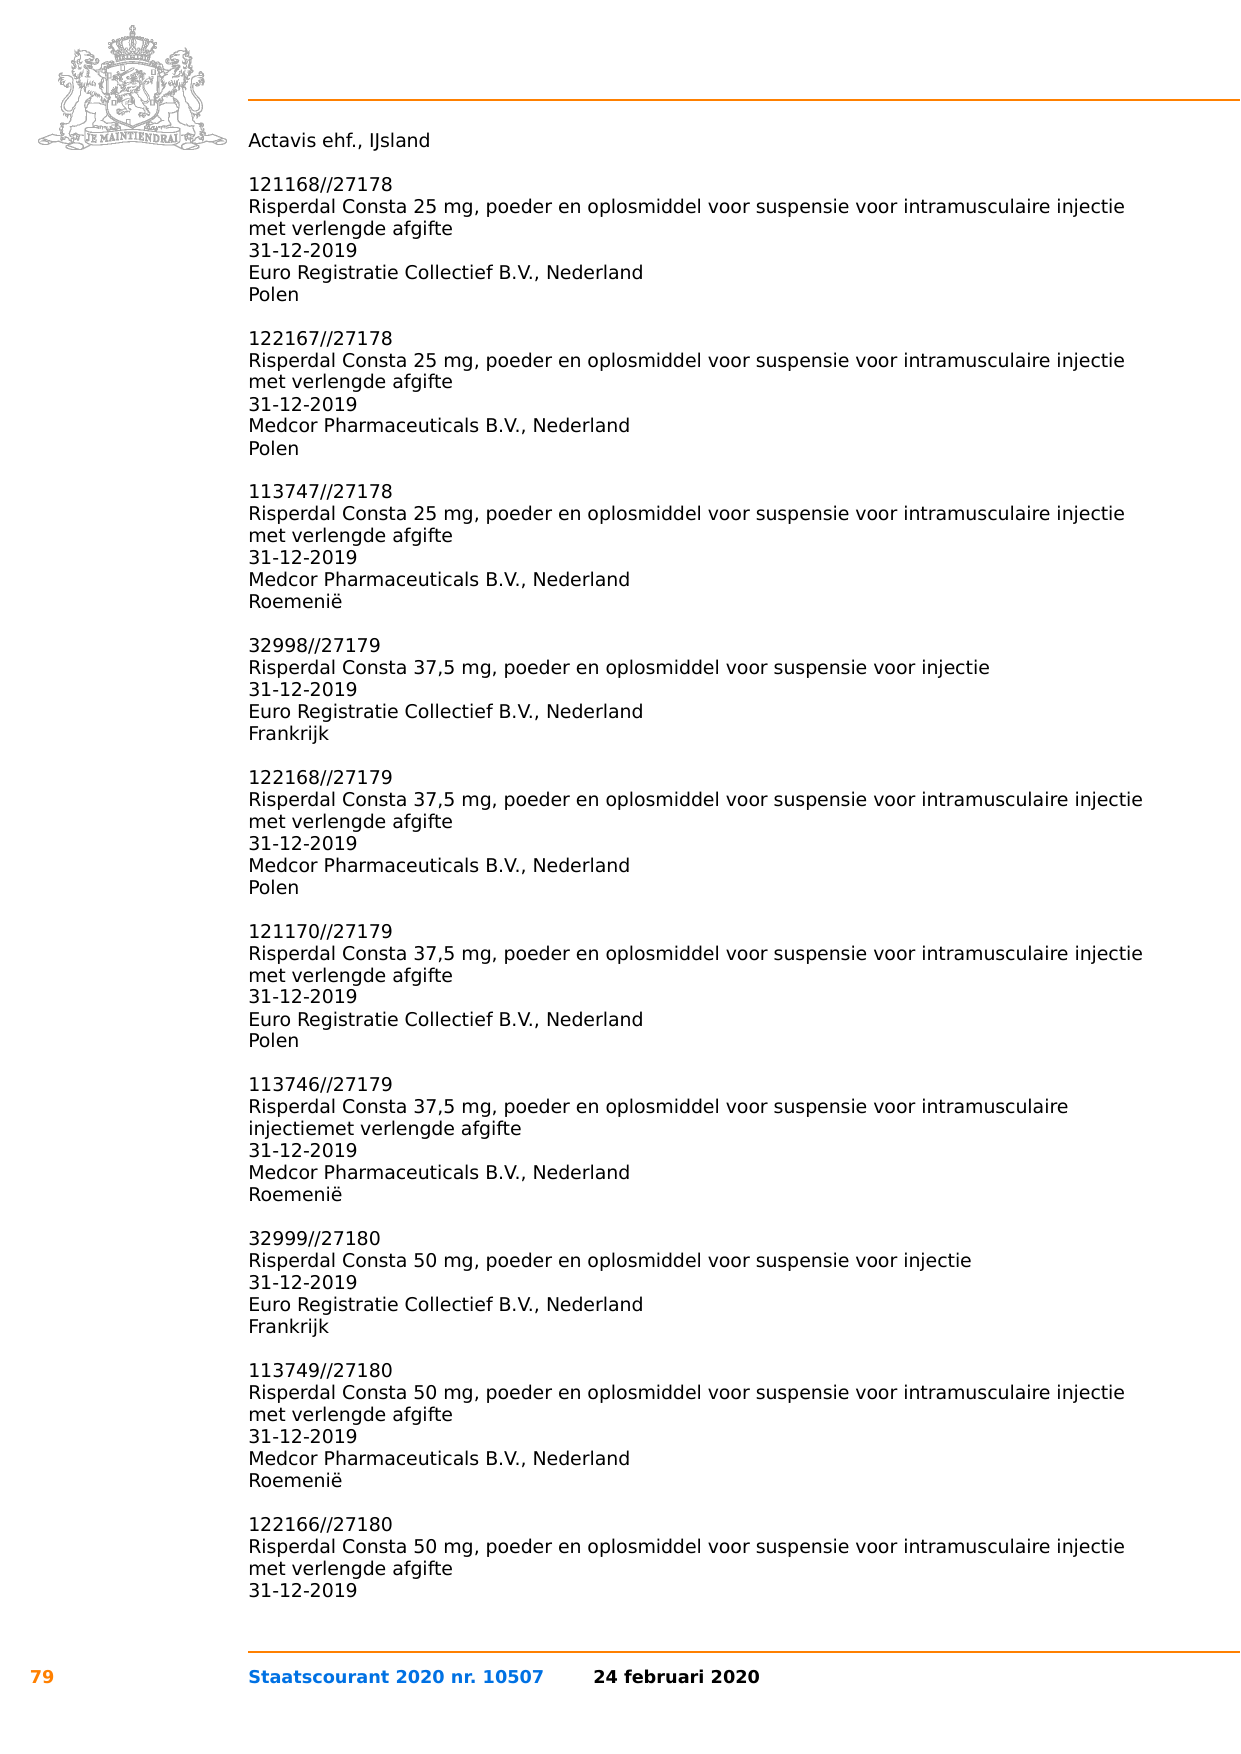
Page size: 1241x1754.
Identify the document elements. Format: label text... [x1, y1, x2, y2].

text Risperdal Consta 37,5 mg, poeder en oplosmiddel voor suspensie voor injectie [248, 657, 1163, 679]
text Risperdal Consta 37,5 mg, poeder en oplosmiddel voor suspensie voor intramusculaire injectiemet verlengde afgifte [248, 1096, 1163, 1140]
text Risperdal Consta 37,5 mg, poeder en oplosmiddel voor suspensie voor intramusculaire injectie met verlengde afgifte [248, 789, 1163, 833]
text 31-12-2019 [248, 547, 1163, 569]
text Risperdal Consta 25 mg, poeder en oplosmiddel voor suspensie voor intramusculaire injectie met verlengde afgifte [248, 349, 1163, 393]
text 31-12-2019 [248, 1140, 1163, 1162]
text 122167//27178 [248, 327, 1163, 349]
text 32999//27180 [248, 1228, 1163, 1250]
text 31-12-2019 [248, 1426, 1163, 1448]
text Euro Registratie Collectief B.V., Nederland [248, 1008, 1163, 1030]
text Roemenië [248, 1184, 1163, 1206]
text Roemenië [248, 1470, 1163, 1492]
text Risperdal Consta 50 mg, poeder en oplosmiddel voor suspensie voor intramusculaire injectie met verlengde afgifte [248, 1382, 1163, 1426]
text 31-12-2019 [248, 833, 1163, 855]
text Euro Registratie Collectief B.V., Nederland [248, 1294, 1163, 1316]
text Medcor Pharmaceuticals B.V., Nederland [248, 1448, 1163, 1470]
text 121170//27179 [248, 921, 1163, 942]
text Medcor Pharmaceuticals B.V., Nederland [248, 1162, 1163, 1184]
text 31-12-2019 [248, 1272, 1163, 1294]
text 32998//27179 [248, 635, 1163, 657]
text 121168//27178 [248, 174, 1163, 196]
text 113747//27178 [248, 481, 1163, 503]
text 113746//27179 [248, 1074, 1163, 1096]
text Euro Registratie Collectief B.V., Nederland [248, 701, 1163, 723]
text Polen [248, 284, 1163, 306]
picture [38, 25, 227, 150]
text Roemenië [248, 591, 1163, 613]
text Risperdal Consta 37,5 mg, poeder en oplosmiddel voor suspensie voor intramusculaire injectie met verlengde afgifte [248, 942, 1163, 986]
text Frankrijk [248, 723, 1163, 745]
text Medcor Pharmaceuticals B.V., Nederland [248, 855, 1163, 877]
text Polen [248, 877, 1163, 899]
text Frankrijk [248, 1316, 1163, 1338]
text 31-12-2019 [248, 679, 1163, 701]
text 31-12-2019 [248, 393, 1163, 415]
text 122166//27180 [248, 1513, 1163, 1536]
text Risperdal Consta 25 mg, poeder en oplosmiddel voor suspensie voor intramusculaire injectie met verlengde afgifte [248, 503, 1163, 547]
text 122168//27179 [248, 767, 1163, 789]
text Medcor Pharmaceuticals B.V., Nederland [248, 415, 1163, 437]
text 113749//27180 [248, 1360, 1163, 1382]
text Risperdal Consta 25 mg, poeder en oplosmiddel voor suspensie voor intramusculaire injectie met verlengde afgifte [248, 196, 1163, 240]
text Risperdal Consta 50 mg, poeder en oplosmiddel voor suspensie voor intramusculaire injectie met verlengde afgifte [248, 1536, 1163, 1579]
text Actavis ehf., IJsland [248, 130, 1163, 152]
text 31-12-2019 [248, 1579, 1163, 1601]
text Medcor Pharmaceuticals B.V., Nederland [248, 569, 1163, 591]
text 31-12-2019 [248, 240, 1163, 262]
text 31-12-2019 [248, 986, 1163, 1008]
text Risperdal Consta 50 mg, poeder en oplosmiddel voor suspensie voor injectie [248, 1250, 1163, 1272]
text Euro Registratie Collectief B.V., Nederland [248, 262, 1163, 284]
text Polen [248, 437, 1163, 459]
text Polen [248, 1030, 1163, 1052]
